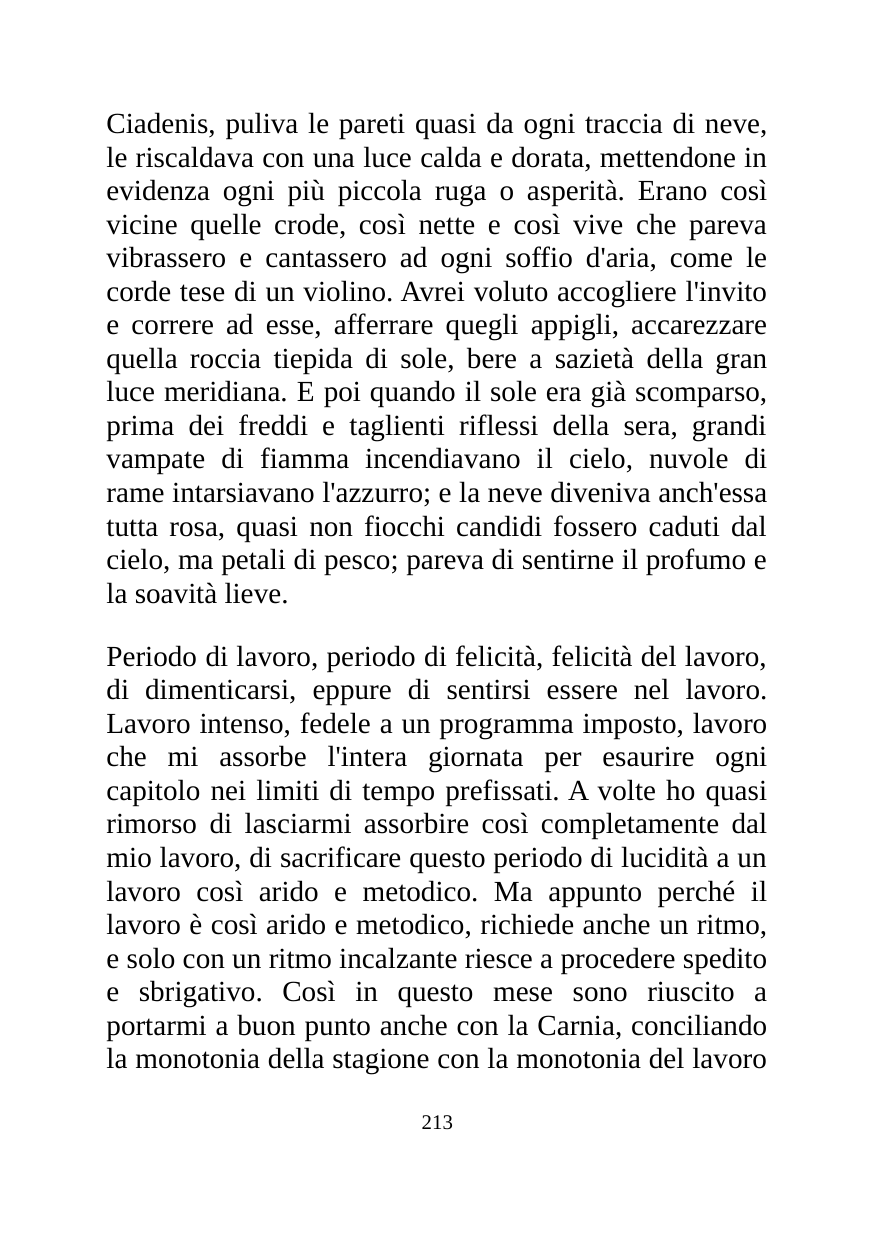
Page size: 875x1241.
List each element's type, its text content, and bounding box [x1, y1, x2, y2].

text Periodo di lavoro, periodo di felicità, felicità del lavoro, di dimenticarsi, eppure di sentirsi essere nel lavoro. Lavoro intenso, fedele a un programma imposto, lavoro che mi assorbe l'intera giornata per esaurire ogni capitolo nei limiti di tempo prefissati. A volte ho quasi rimorso di lasciarmi assorbire così completamente dal mio lavoro, di sacrificare questo periodo di lucidità a un lavoro così arido e metodico. Ma appunto perché il lavoro è così arido e metodico, richiede anche un ritmo, e solo con un ritmo incalzante riesce a procedere spedito e sbrigativo. Così in questo mese sono riuscito a portarmi a buon punto anche con la Carnia, conciliando la monotonia della stagione con la monotonia del lavoro [106, 639, 768, 1075]
text Ciadenis, puliva le pareti quasi da ogni traccia di neve, le riscaldava con una luce calda e dorata, mettendone in evidenza ogni più piccola ruga o asperità. Erano così vicine quelle crode, così nette e così vive che pareva vibrassero e cantassero ad ogni soffio d'aria, come le corde tese di un violino. Avrei voluto accogliere l'invito e correre ad esse, afferrare quegli appigli, accarezzare quella roccia tiepida di sole, bere a sazietà della gran luce meridiana. E poi quando il sole era già scomparso, prima dei freddi e taglienti riflessi della sera, grandi vampate di fiamma incendiavano il cielo, nuvole di rame intarsiavano l'azzurro; e la neve diveniva anch'essa tutta rosa, quasi non fiocchi candidi fossero caduti dal cielo, ma petali di pesco; pareva di sentirne il profumo e la soavità lieve. [106, 106, 768, 609]
